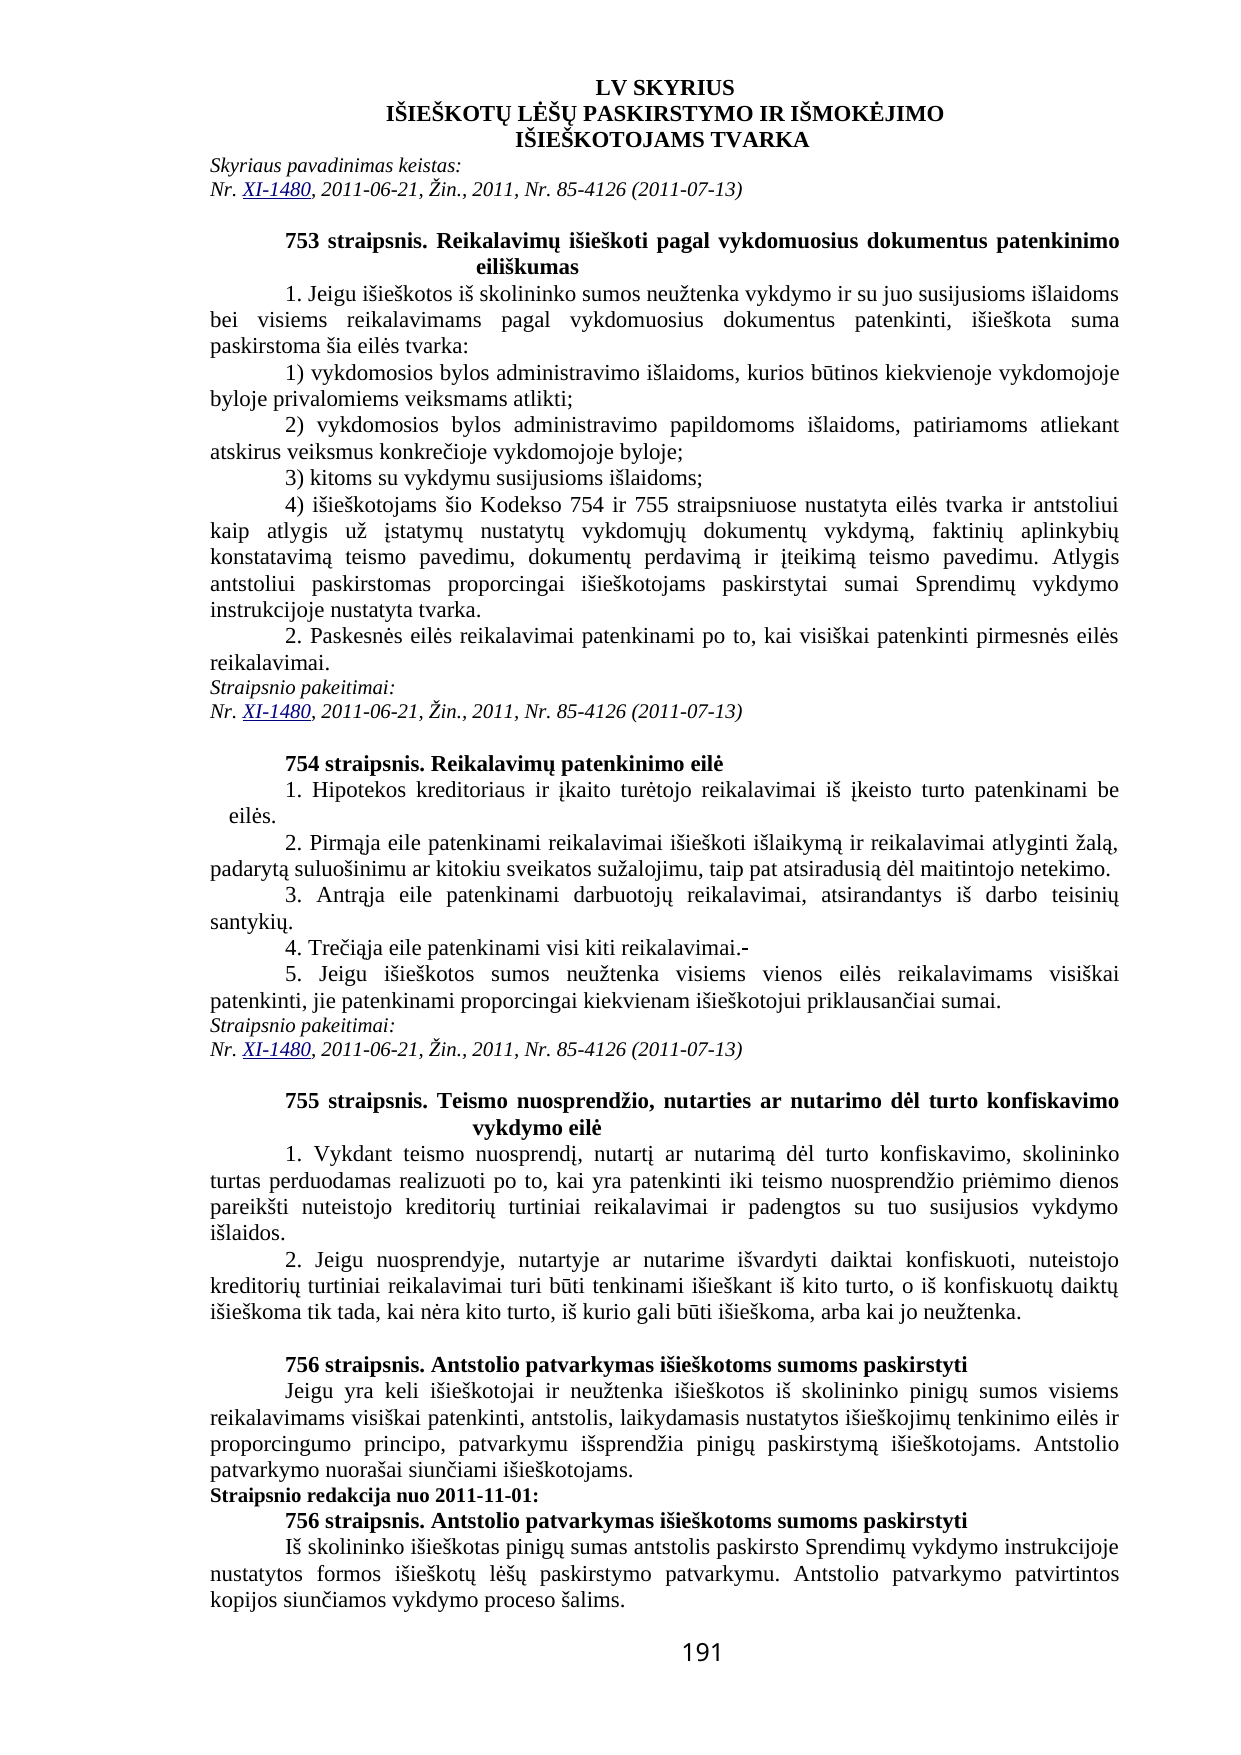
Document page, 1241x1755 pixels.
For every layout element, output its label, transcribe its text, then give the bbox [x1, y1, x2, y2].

text Nr. XI-1480, 2011-06-21, Žin., 2011, Nr. 85-4126 (2011-07-13) [210, 1037, 1120, 1061]
text 753 straipsnis. Reikalavimų išieškoti pagal vykdomuosius dokumentus patenkinimo eiliškumas [285, 227, 1120, 280]
text 2. Pirmąja eile patenkinami reikalavimai išieškoti išlaikymą ir reikalavimai atlyginti žalą, padarytą suluošinimu ar kitokiu sveikatos sužalojimu, taip pat atsiradusią dėl maitintojo netekimo. [210, 829, 1120, 881]
text Nr. XI-1480, 2011-06-21, Žin., 2011, Nr. 85-4126 (2011-07-13) [210, 699, 1120, 723]
text 754 straipsnis. Reikalavimų patenkinimo eilė [210, 749, 1120, 776]
text IŠIEŠKOTŲ LĖŠŲ PASKIRSTYMO IR IŠMOKĖJIMO [210, 100, 1120, 126]
text 1. Jeigu išieškotos iš skolininko sumos neužtenka vykdymo ir su juo susijusioms išlaidoms bei visiems reikalavimams pagal vykdomuosius dokumentus patenkinti, išieškota suma paskirstoma šia eilės tvarka: [210, 280, 1120, 359]
text 3. Antrąja eile patenkinami darbuotojų reikalavimai, atsirandantys iš darbo teisinių santykių. [210, 881, 1120, 934]
text 2. Jeigu nuosprendyje, nutartyje ar nutarime išvardyti daiktai konfiskuoti, nuteistojo kreditorių turtiniai reikalavimai turi būti tenkinami išieškant iš kito turto, o iš konfiskuotų daiktų išieškoma tik tada, kai nėra kito turto, iš kurio gali būti išieškoma, arba kai jo neužtenka. [210, 1246, 1120, 1325]
text Straipsnio pakeitimai: [210, 1013, 1120, 1037]
text 5. Jeigu išieškotos sumos neužtenka visiems vienos eilės reikalavimams visiškai patenkinti, jie patenkinami proporcingai kiekvienam išieškotojui priklausančiai sumai. [210, 960, 1120, 1013]
text 1. Vykdant teismo nuosprendį, nutartį ar nutarimą dėl turto konfiskavimo, skolininko turtas perduodamas realizuoti po to, kai yra patenkinti iki teismo nuosprendžio priėmimo dienos pareikšti nuteistojo kreditorių turtiniai reikalavimai ir padengtos su tuo susijusios vykdymo išlaidos. [210, 1140, 1120, 1246]
text IŠIEŠKOTOJAMS TVARKA [210, 126, 1120, 153]
text 3) kitoms su vykdymu susijusioms išlaidoms; [210, 464, 1120, 491]
text 755 straipsnis. Teismo nuosprendžio, nutarties ar nutarimo dėl turto konfiskavimo vykdymo eilė [285, 1088, 1120, 1140]
text 1. Hipotekos kreditoriaus ir įkaito turėtojo reikalavimai iš įkeisto turto patenkinami be eilės. [229, 776, 1120, 829]
text 1) vykdomosios bylos administravimo išlaidoms, kurios būtinos kiekvienoje vykdomojoje byloje privalomiems veiksmams atlikti; [210, 359, 1120, 412]
text Jeigu yra keli išieškotojai ir neužtenka išieškotos iš skolininko pinigų sumos visiems reikalavimams visiškai patenkinti, antstolis, laikydamasis nustatytos išieškojimų tenkinimo eilės ir proporcingumo principo, patvarkymu išsprendžia pinigų paskirstymą išieškotojams. Antstolio patvarkymo nuorašai siunčiami išieškotojams. [210, 1377, 1120, 1483]
text 2) vykdomosios bylos administravimo papildomoms išlaidoms, patiriamoms atliekant atskirus veiksmus konkrečioje vykdomojoje byloje; [210, 412, 1120, 464]
text 4. Trečiąja eile patenkinami visi kiti reikalavimai. [210, 934, 1120, 960]
text 756 straipsnis. Antstolio patvarkymas išieškotoms sumoms paskirstyti [210, 1507, 1120, 1533]
text LV SKYRIUS [210, 73, 1120, 100]
text 2. Paskesnės eilės reikalavimai patenkinami po to, kai visiškai patenkinti pirmesnės eilės reikalavimai. [210, 622, 1120, 675]
text Straipsnio pakeitimai: [210, 675, 1120, 699]
text 4) išieškotojams šio Kodekso 754 ir 755 straipsniuose nustatyta eilės tvarka ir antstoliui kaip atlygis už įstatymų nustatytų vykdomųjų dokumentų vykdymą, faktinių aplinkybių konstatavimą teismo pavedimu, dokumentų perdavimą ir įteikimą teismo pavedimu. Atlygis antstoliui paskirstomas proporcingai išieškotojams paskirstytai sumai Sprendimų vykdymo instrukcijoje nustatyta tvarka. [210, 491, 1120, 622]
text Skyriaus pavadinimas keistas: [210, 153, 1120, 177]
text Iš skolininko išieškotas pinigų sumas antstolis paskirsto Sprendimų vykdymo instrukcijoje nustatytos formos išieškotų lėšų paskirstymo patvarkymu. Antstolio patvarkymo patvirtintos kopijos siunčiamos vykdymo proceso šalims. [210, 1533, 1120, 1612]
text 756 straipsnis. Antstolio patvarkymas išieškotoms sumoms paskirstyti [210, 1351, 1120, 1377]
text Nr. XI-1480, 2011-06-21, Žin., 2011, Nr. 85-4126 (2011-07-13) [210, 177, 1120, 201]
text Straipsnio redakcija nuo 2011-11-01: [210, 1483, 1120, 1507]
